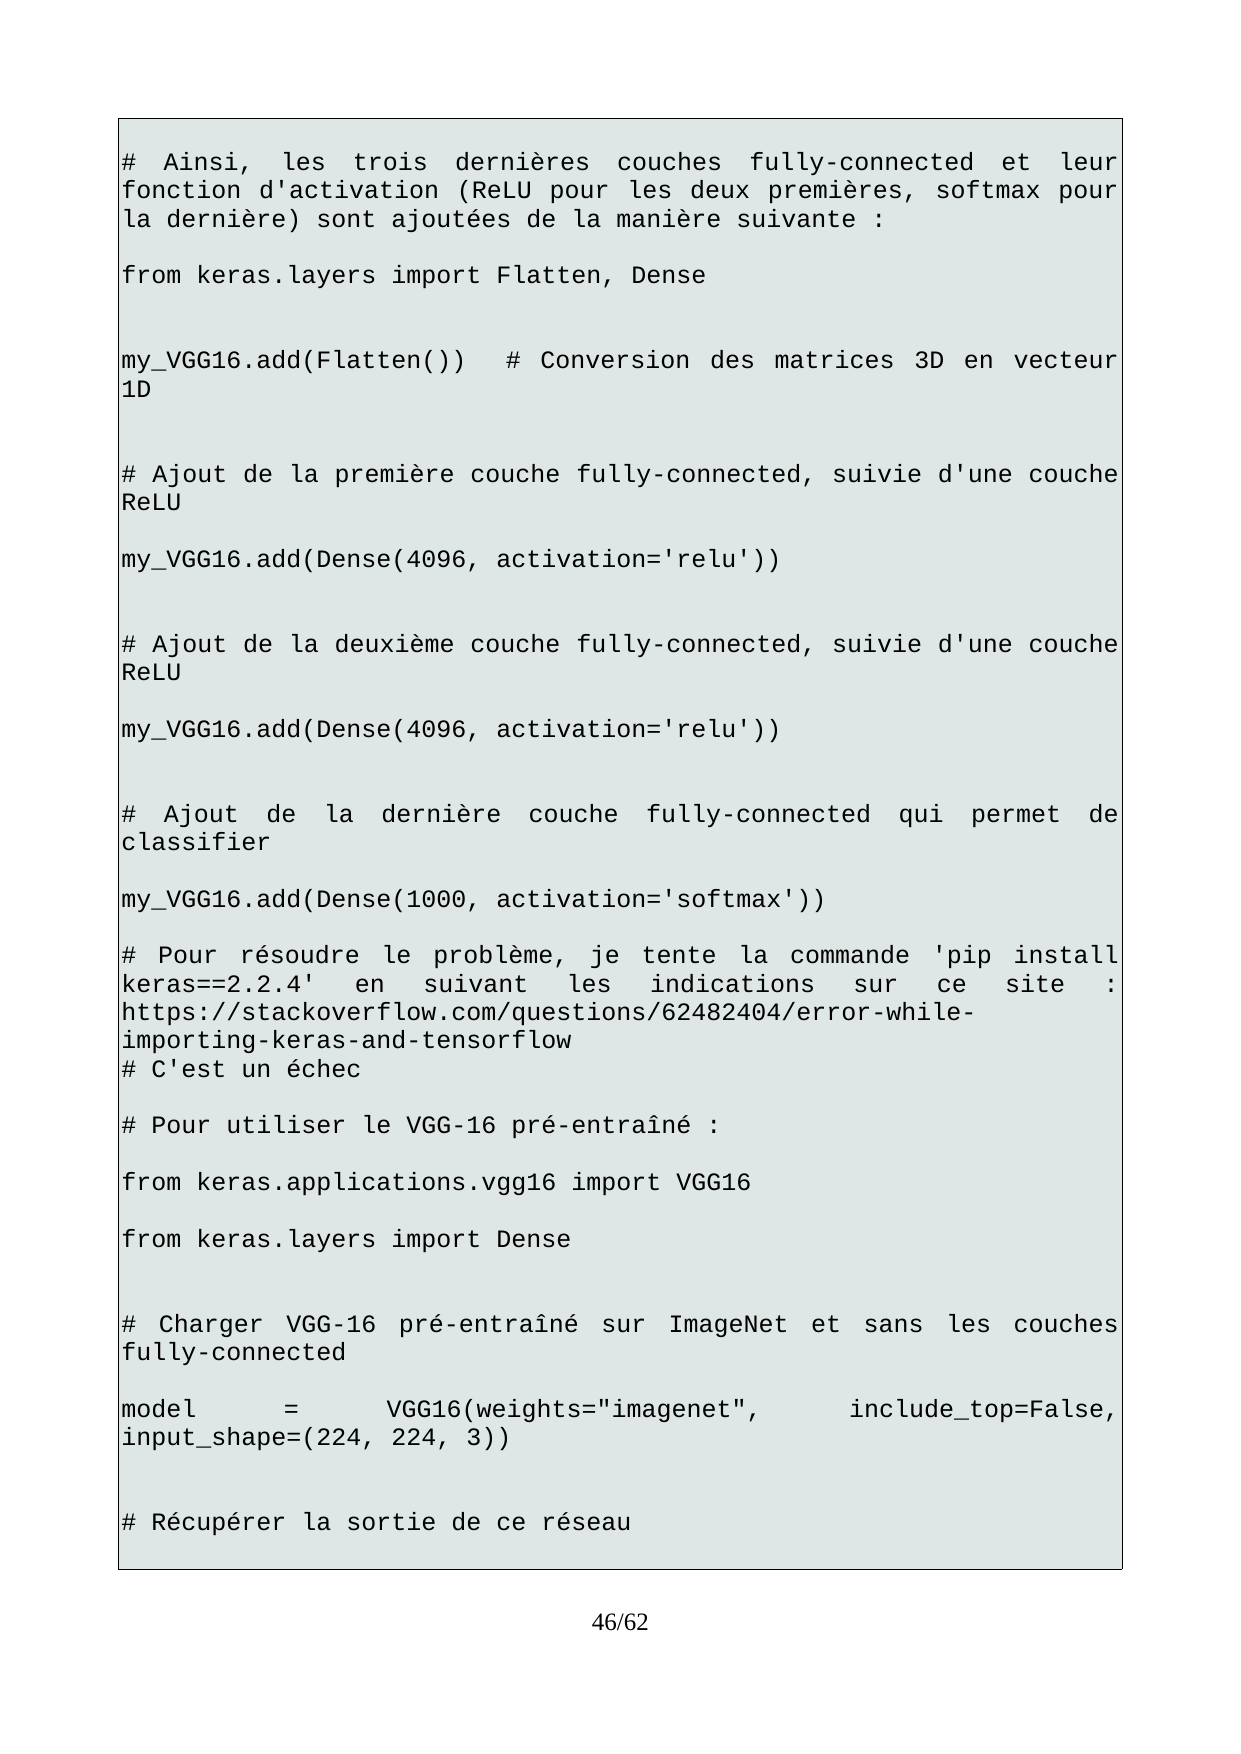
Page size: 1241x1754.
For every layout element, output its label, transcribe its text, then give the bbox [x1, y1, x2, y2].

text from keras.layers import Flatten, Dense [119, 260, 1122, 288]
text from keras.layers import Dense [119, 1223, 1122, 1251]
text # C'est un échec [119, 1053, 1122, 1081]
text # Charger VGG-16 pré-entraîné sur ImageNet et sans les couches fully-connected [119, 1308, 1122, 1365]
text # Ainsi, les trois dernières couches fully-connected et leur fonction d'activation (ReLU pour les deux premières, softmax pour la dernière) sont ajoutées de la manière suivante : [119, 146, 1122, 231]
text from keras.applications.vgg16 import VGG16 [119, 1166, 1122, 1195]
text # Pour résoudre le problème, je tente la commande 'pip install keras==2.2.4' en suivant les indications sur ce site : https://stackoverflow.com/questions/62482404/error-while-importing-keras-and-tensorflow [119, 940, 1122, 1053]
text # Ajout de la dernière couche fully-connected qui permet de classifier [119, 798, 1122, 855]
text my_VGG16.add(Flatten()) # Conversion des matrices 3D en vecteur 1D [119, 345, 1122, 401]
text # Récupérer la sortie de ce réseau [119, 1506, 1122, 1535]
text # Pour utiliser le VGG-16 pré-entraîné : [119, 1110, 1122, 1138]
text my_VGG16.add(Dense(1000, activation='softmax')) [119, 883, 1122, 911]
text model = VGG16(weights="imagenet", include_top=False, input_shape=(224, 224, 3)) [119, 1393, 1122, 1450]
text # Ajout de la deuxième couche fully-connected, suivie d'une couche ReLU [119, 628, 1122, 685]
text my_VGG16.add(Dense(4096, activation='relu')) [119, 543, 1122, 571]
text # Ajout de la première couche fully-connected, suivie d'une couche ReLU [119, 458, 1122, 515]
text my_VGG16.add(Dense(4096, activation='relu')) [119, 713, 1122, 741]
